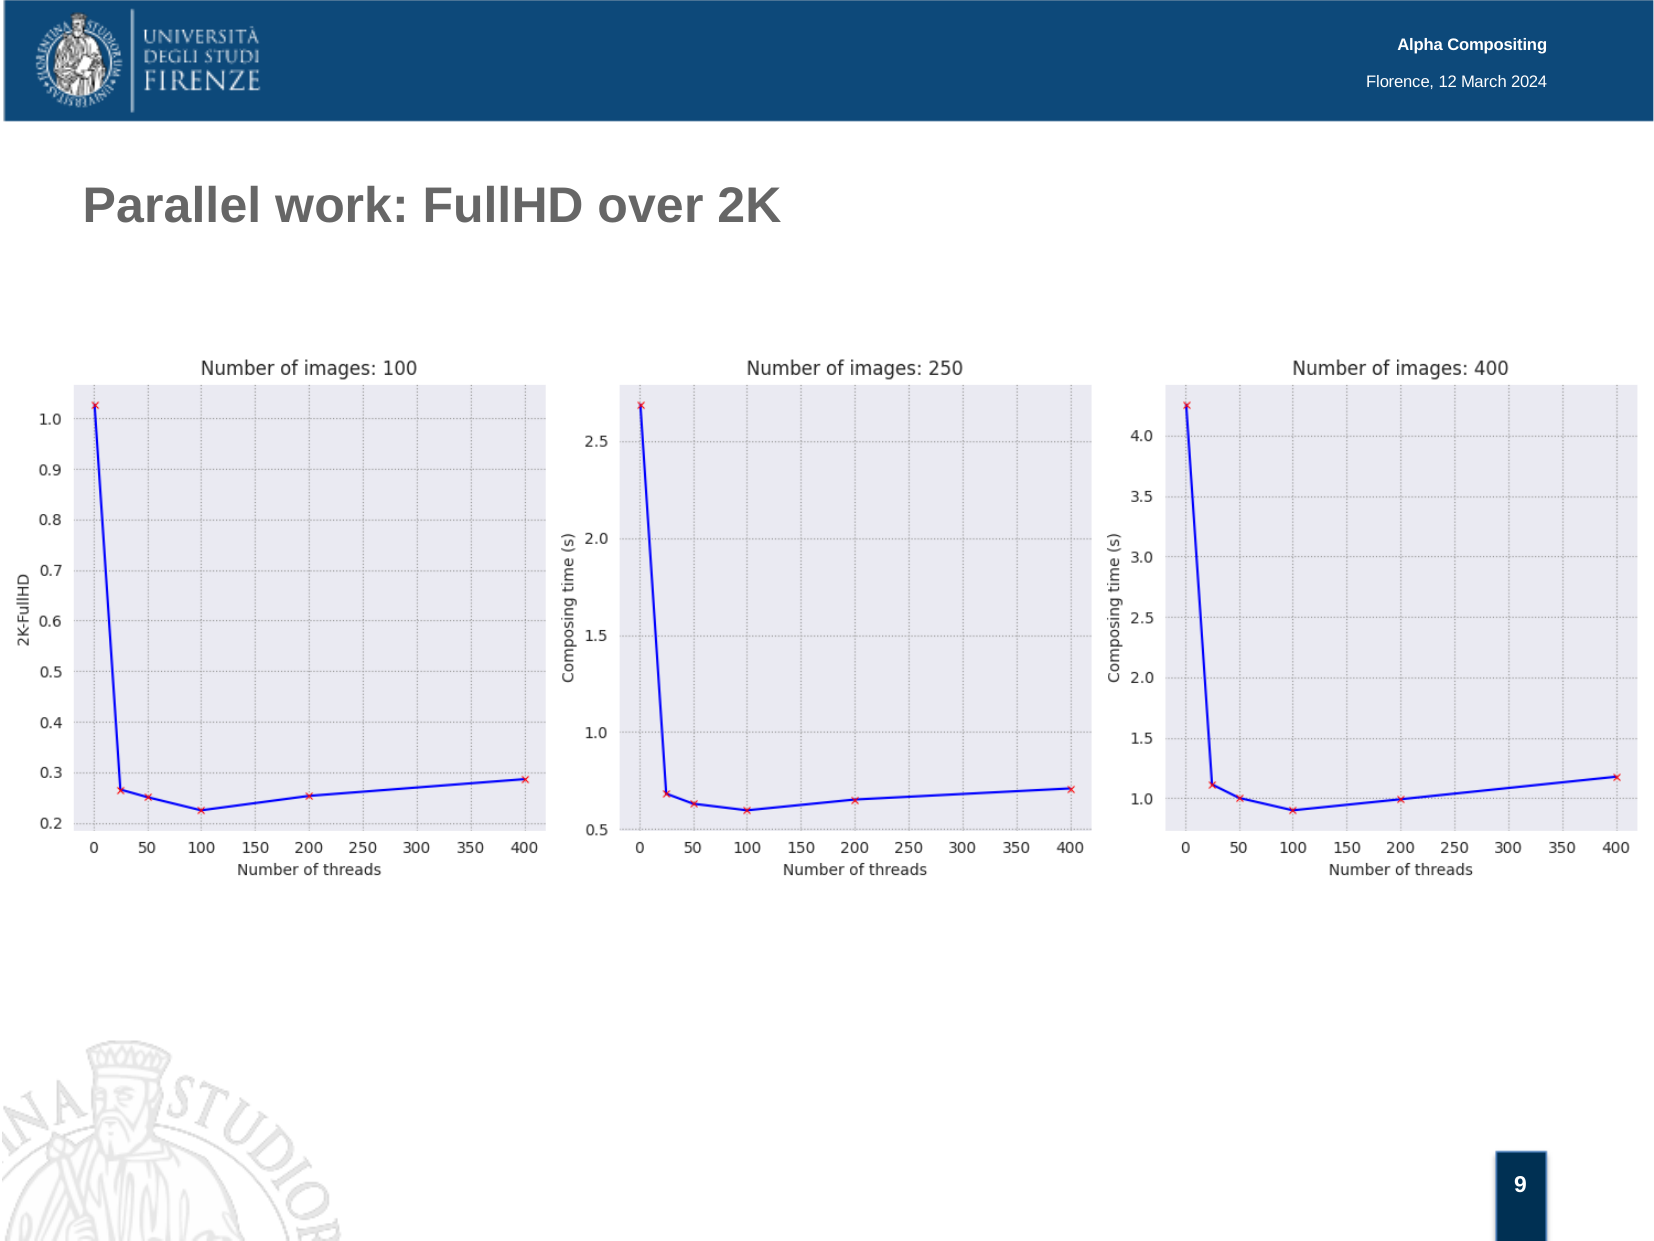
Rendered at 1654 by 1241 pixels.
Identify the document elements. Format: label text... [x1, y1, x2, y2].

text_box [1505, 1160, 1536, 1208]
text_box Parallel work: FullHD over 2K [82, 148, 945, 296]
picture [0, 0, 1654, 1241]
text_box Alpha Compositing Florence, 12 March 2024 [685, 24, 1548, 102]
